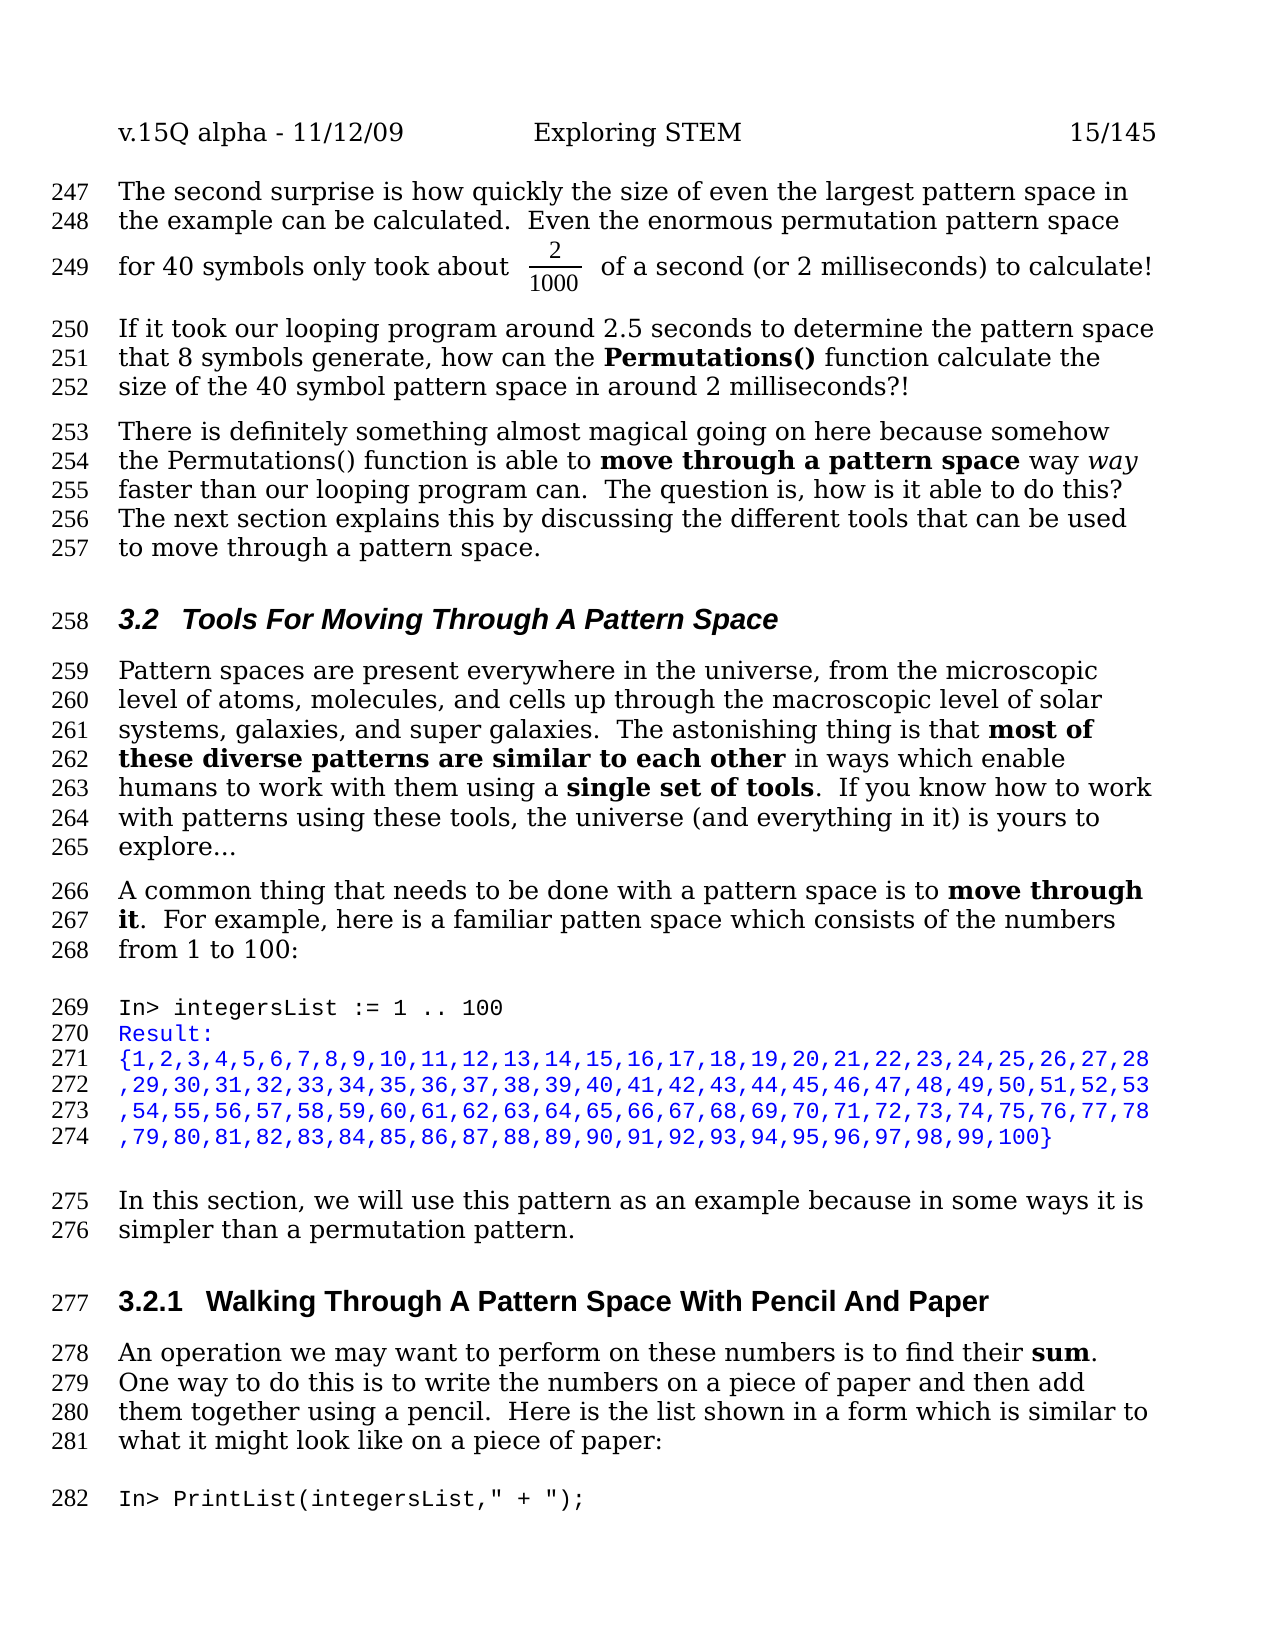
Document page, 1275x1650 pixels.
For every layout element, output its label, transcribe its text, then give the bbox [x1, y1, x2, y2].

text If it took our looping program around 2.5 seconds to determine the pattern space that 8 symbols generate, how can the Permutations() function calculate the size of the 40 symbol pattern space in around 2 milliseconds?! [118, 314, 1157, 402]
text There is definitely something almost magical going on here because somehow the Permutations() function is able to move through a pattern space way way faster than our looping program can. The question is, how is it able to do this? The next section explains this by discussing the different tools that can be used to move through a pattern space. [118, 417, 1157, 563]
text In> PrintList(integersList," + "); [118, 1487, 1157, 1513]
text Result: {1,2,3,4,5,6,7,8,9,10,11,12,13,14,15,16,17,18,19,20,21,22,23,24,25,26,27,28,29,30,31,32,33,34,35,36,37,38,39,40,41,42,43,44,45,46,47,48,49,50,51,52,53,54,55,56,57,58,59,60,61,62,63,64,65,66,67,68,69,70,71,72,73,74,75,76,77,78,79,80,81,82,83,84,85,86,87,88,89,90,91,92,93,94,95,96,97,98,99,100} [118, 1022, 1157, 1152]
text In this section, we will use this pattern as an example because in some ways it is simpler than a permutation pattern. [118, 1186, 1157, 1245]
text In> integersList := 1 .. 100 [118, 996, 1157, 1022]
text A common thing that needs to be done with a pattern space is to move through it. For example, here is a familiar patten space which consists of the numbers from 1 to 100: [118, 876, 1157, 964]
subtitle Walking Through A Pattern Space With Pencil And Paper [118, 1284, 1157, 1317]
text The second surprise is how quickly the size of even the largest pattern space in the example can be calculated. Even the enormous permutation pattern space for 40 symbols only took aboutof a second (or 2 milliseconds) to calculate! [118, 177, 1157, 299]
text Pattern spaces are present everywhere in the universe, from the microscopic level of atoms, molecules, and cells up through the macroscopic level of solar systems, galaxies, and super galaxies. The astonishing thing is that most of these diverse patterns are similar to each other in ways which enable humans to work with them using a single set of tools. If you know how to work with patterns using these tools, the universe (and everything in it) is yours to explore... [118, 656, 1157, 861]
subtitle Tools For Moving Through A Pattern Space [118, 602, 1157, 635]
text An operation we may want to perform on these numbers is to find their sum. One way to do this is to write the numbers on a piece of paper and then add them together using a pencil. Here is the list shown in a form which is similar to what it might look like on a piece of paper: [118, 1338, 1157, 1455]
